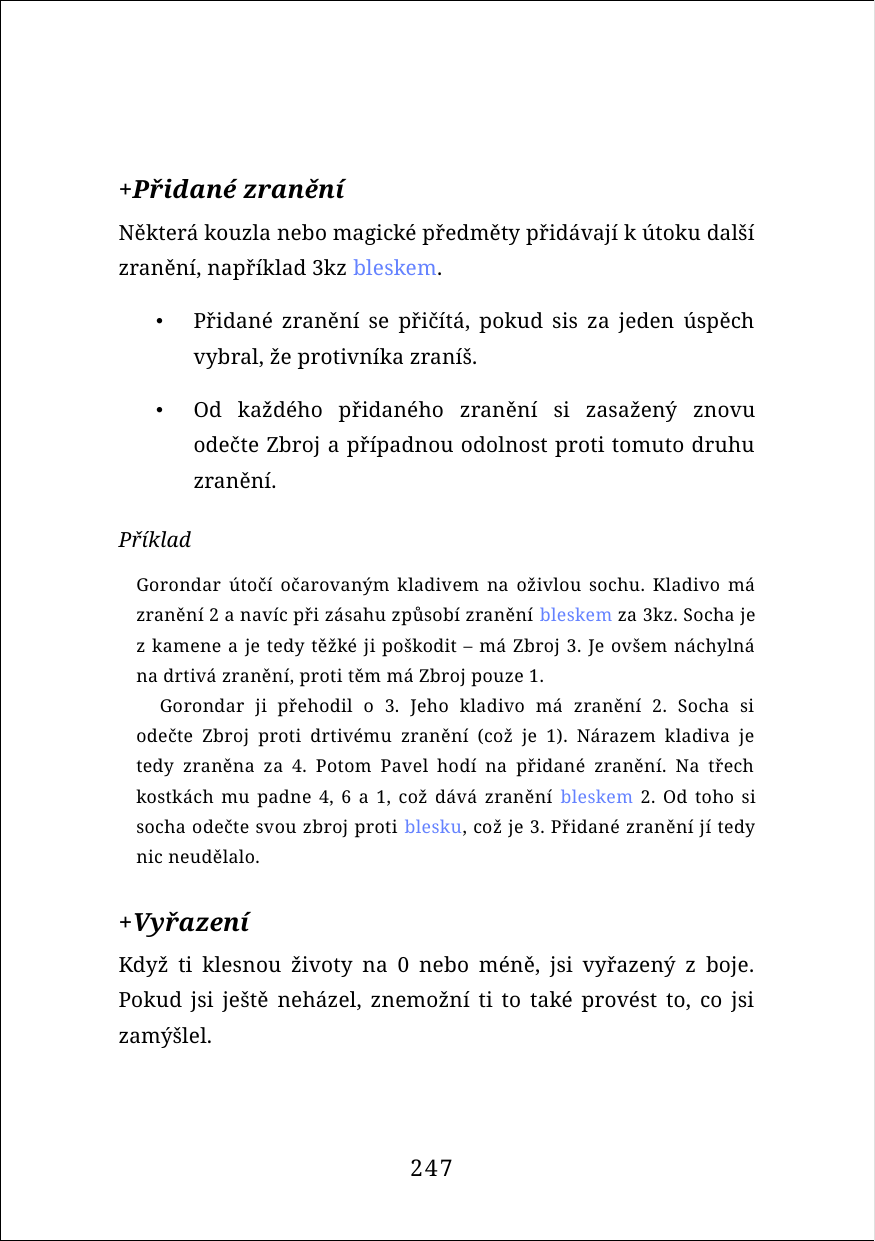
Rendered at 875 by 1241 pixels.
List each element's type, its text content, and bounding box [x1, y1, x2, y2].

text Když ti klesnou životy na 0 nebo méně, jsi vyřazený z boje. Pokud jsi ještě neházel, znemožní ti to také provést to, co jsi zamýšlel. [118, 950, 756, 1049]
subtitle +Přidané zranění [118, 172, 756, 206]
text Gorondar útočí očarovaným kladivem na oživlou sochu. Kladivo má zranění 2 a navíc při zásahu způsobí zranění bleskem za 3kz. Socha je z kamene a je tedy těžké ji poškodit – má Zbroj 3. Je ovšem náchylná na drtivá zranění, proti těm má Zbroj pouze 1. Gorondar ji přehodil o 3. Jeho kladivo má zranění 2. Socha si odečte Zbroj proti drtivému zranění (což je 1). Nárazem kladiva je tedy zraněna za 4. Potom Pavel hodí na přidané zranění. Na třech kostkách mu padne 4, 6 a 1, což dává zranění bleskem 2. Od toho si socha odečte svou zbroj proti blesku, což je 3. Přidané zranění jí tedy nic neudělalo. [136, 573, 756, 869]
list Od každého přidaného zranění si zasažený znovu odečte Zbroj a případnou odolnost proti tomuto druhu zranění. [156, 395, 756, 494]
subtitle +Vyřazení [118, 904, 756, 938]
text Některá kouzla nebo magické předměty přidávají k útoku další zranění, například 3kz bleskem. [118, 218, 756, 282]
text Příklad [118, 525, 756, 554]
list Přidané zranění se přičítá, pokud sis za jeden úspěch vybral, že protivníka zraníš. [156, 306, 756, 370]
